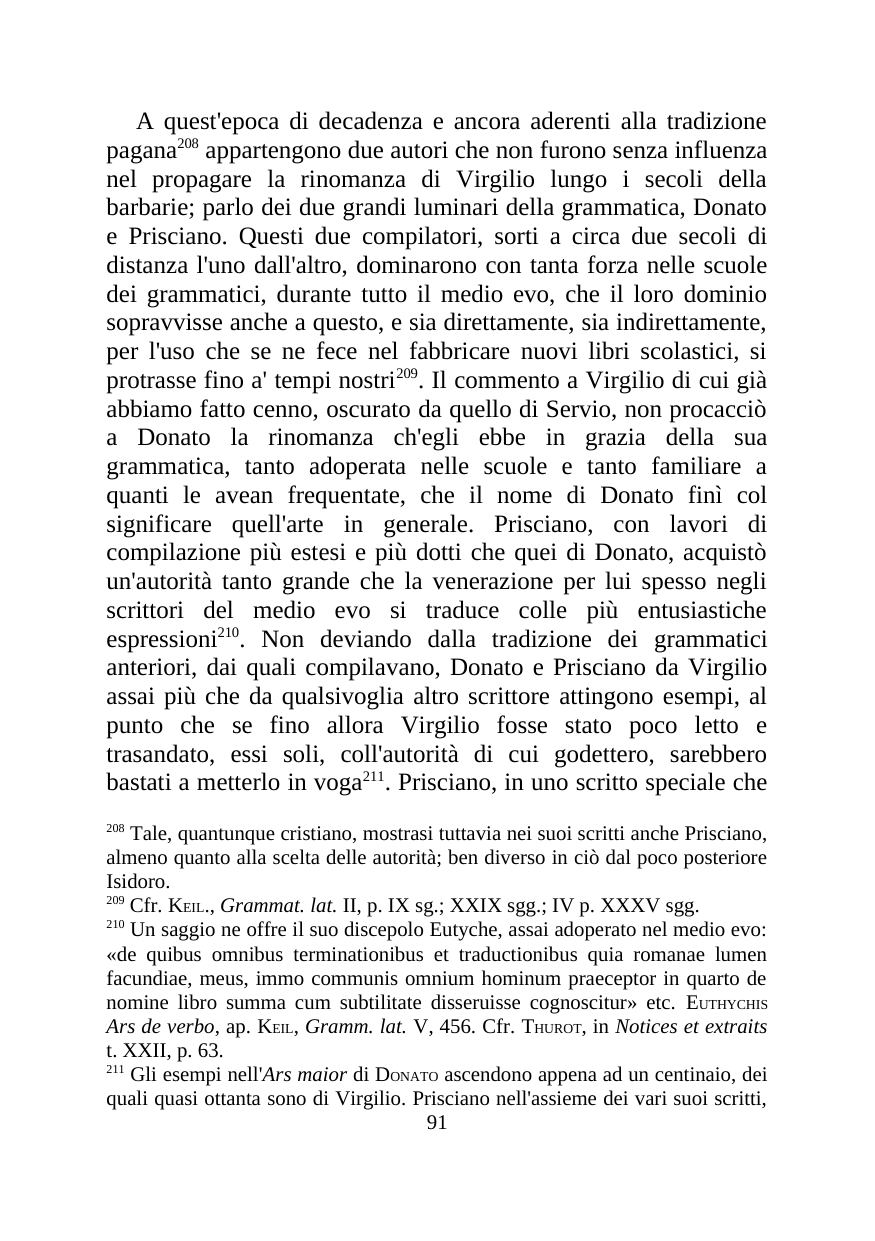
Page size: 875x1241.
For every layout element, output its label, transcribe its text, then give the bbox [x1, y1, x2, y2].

text Cfr. Keil., Grammat. lat. II, p. IX sg.; XXIX sgg.; IV p. XXXV sgg. [106, 893, 768, 917]
text A quest'epoca di decadenza e ancora aderenti alla tradizione pagana appartengono due autori che non furono senza influenza nel propagare la rinomanza di Virgilio lungo i secoli della barbarie; parlo dei due grandi luminari della grammatica, Donato e Prisciano. Questi due compilatori, sorti a circa due secoli di distanza l'uno dall'altro, dominarono con tanta forza nelle scuole dei grammatici, durante tutto il medio evo, che il loro dominio sopravvisse anche a questo, e sia direttamente, sia indirettamente, per l'uso che se ne fece nel fabbricare nuovi libri scolastici, si protrasse fino a' tempi nostri. Il commento a Virgilio di cui già abbiamo fatto cenno, oscurato da quello di Servio, non procacciò a Donato la rinomanza ch'egli ebbe in grazia della sua grammatica, tanto adoperata nelle scuole e tanto familiare a quanti le avean frequentate, che il nome di Donato finì col significare quell'arte in generale. Prisciano, con lavori di compilazione più estesi e più dotti che quei di Donato, acquistò un'autorità tanto grande che la venerazione per lui spesso negli scrittori del medio evo si traduce colle più entusiastiche espressioni. Non deviando dalla tradizione dei grammatici anteriori, dai quali compilavano, Donato e Prisciano da Virgilio assai più che da qualsivoglia altro scrittore attingono esempi, al punto che se fino allora Virgilio fosse stato poco letto e trasandato, essi soli, coll'autorità di cui godettero, sarebbero bastati a metterlo in voga. Prisciano, in uno scritto speciale che [106, 106, 768, 796]
text Tale, quantunque cristiano, mostrasi tuttavia nei suoi scritti anche Prisciano, almeno quanto alla scelta delle autorità; ben diverso in ciò dal poco posteriore Isidoro. [106, 821, 768, 893]
text Gli esempi nell'Ars maior di Donato ascendono appena ad un centinaio, dei quali quasi ottanta sono di Virgilio. Prisciano nell'assieme dei vari suoi scritti, [106, 1062, 768, 1110]
text Un saggio ne offre il suo discepolo Eutyche, assai adoperato nel medio evo: «de quibus omnibus terminationibus et traductionibus quia romanae lumen facundiae, meus, immo communis omnium hominum praeceptor in quarto de nomine libro summa cum subtilitate disseruisse cognoscitur» etc. Euthychis Ars de verbo, ap. Keil, Gramm. lat. V, 456. Cfr. Thurot, in Notices et extraits t. XXII, p. 63. [106, 917, 768, 1062]
